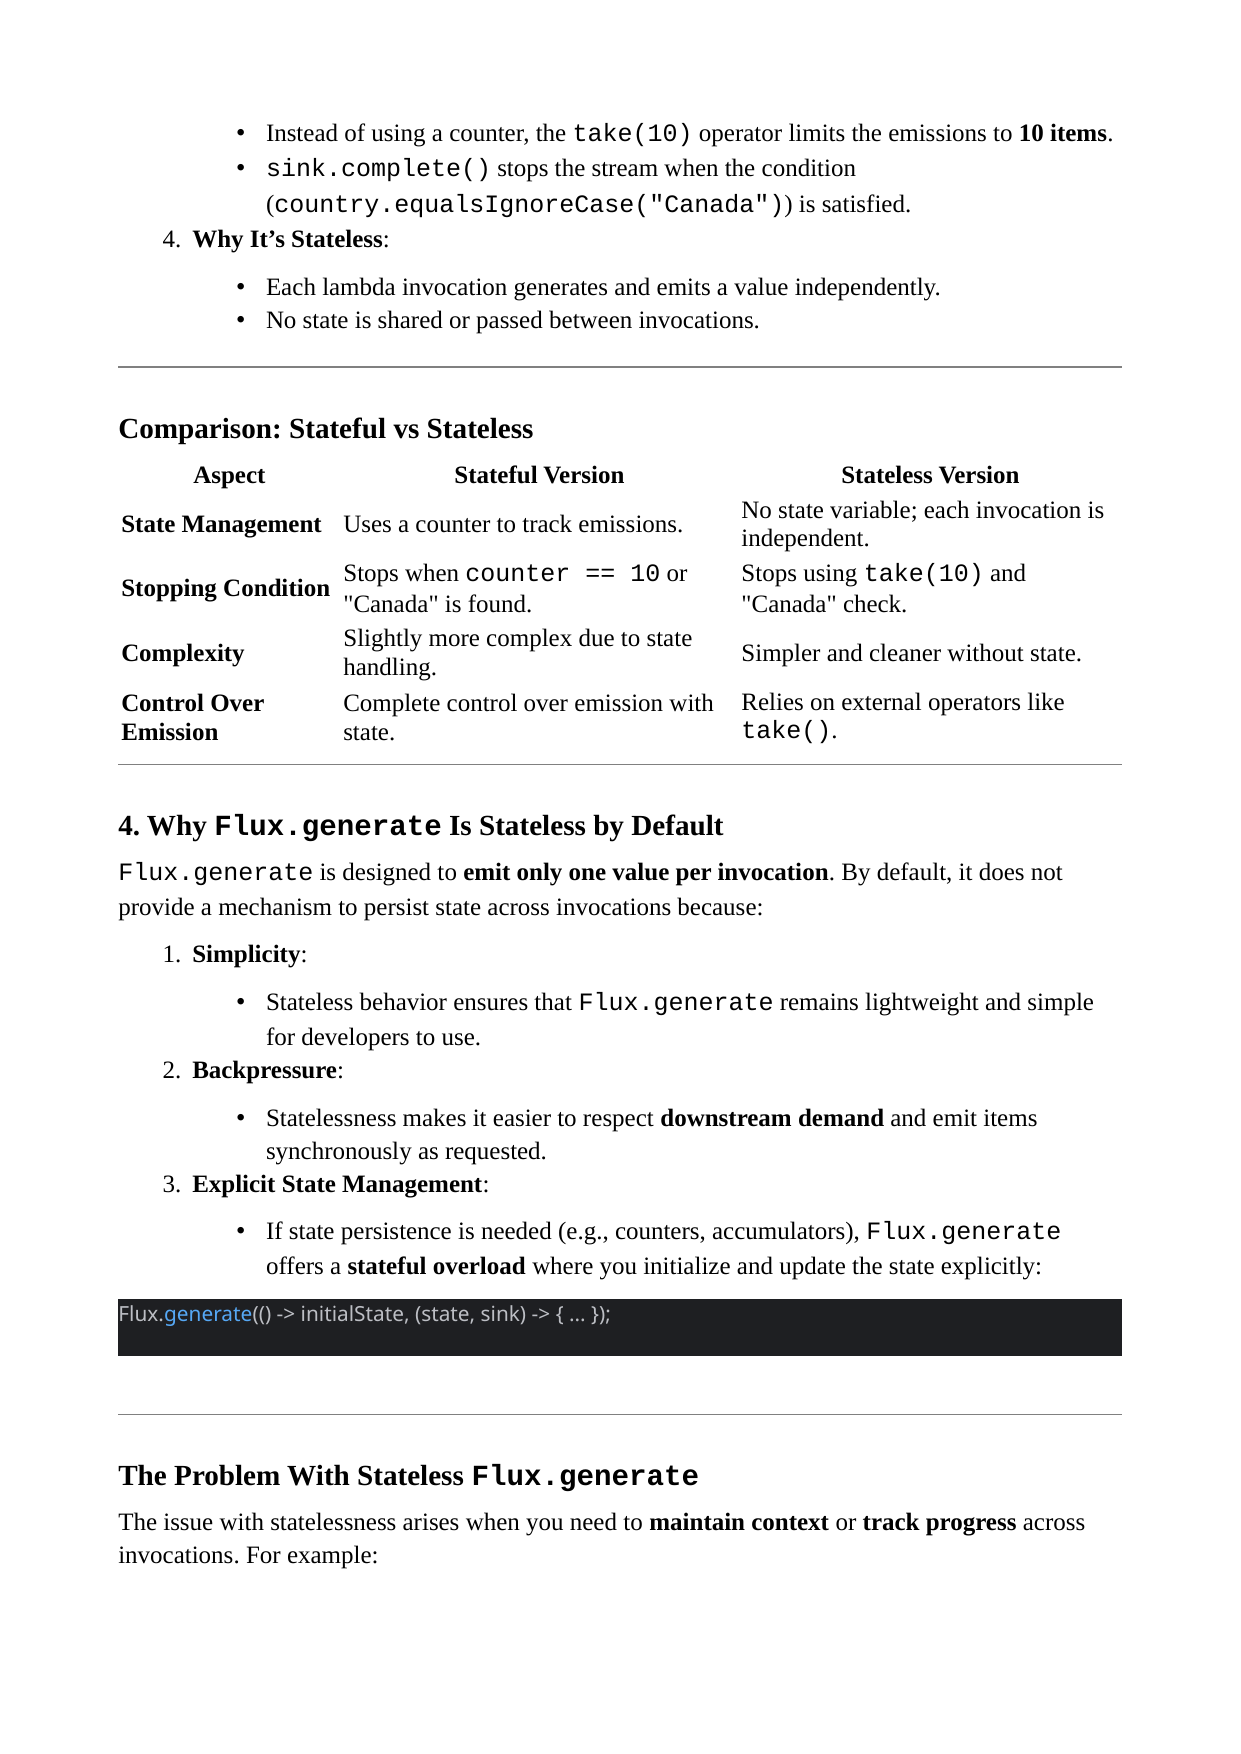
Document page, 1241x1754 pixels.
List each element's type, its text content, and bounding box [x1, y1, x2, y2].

list Simplicity: [162, 939, 1122, 968]
table_cell Control Over Emission [118, 684, 340, 749]
table_header Stateless Version [738, 457, 1122, 492]
subtitle The Problem With Stateless Flux.generate [118, 1458, 1122, 1494]
table_cell Stops using take(10) and "Canada" check. [738, 555, 1122, 621]
text Flux.generate(() -> initialState, (state, sink) -> { ... }); [118, 1299, 1122, 1356]
table_header Aspect [118, 457, 340, 492]
table_cell Relies on external operators like take(). [738, 684, 1122, 749]
list Each lambda invocation generates and emits a value independently. [236, 272, 1122, 300]
table_cell Complete control over emission with state. [340, 684, 738, 749]
list Stateless behavior ensures that Flux.generate remains lightweight and simple for developers to use. [236, 987, 1122, 1051]
table_cell Stops when counter == 10 or "Canada" is found. [340, 555, 738, 621]
table_cell No state variable; each invocation is independent. [738, 492, 1122, 555]
table_cell Uses a counter to track emissions. [340, 492, 738, 555]
list Instead of using a counter, the take(10) operator limits the emissions to 10 items. [236, 118, 1122, 149]
list Why It’s Stateless: [162, 224, 1122, 253]
subtitle Comparison: Stateful vs Stateless [118, 411, 1122, 445]
table_cell State Management [118, 492, 340, 555]
text Flux.generate is designed to emit only one value per invocation. By default, it does not provide a mechanism to persist state across invocations because: [118, 857, 1122, 921]
list No state is shared or passed between invocations. [236, 305, 1122, 333]
table_cell Complexity [118, 621, 340, 684]
table_cell Slightly more complex due to state handling. [340, 621, 738, 684]
text The issue with statelessness arises when you need to maintain context or track progress across invocations. For example: [118, 1507, 1122, 1568]
list Explicit State Management: [162, 1169, 1122, 1197]
subtitle 4. Why Flux.generate Is Stateless by Default [118, 808, 1122, 844]
list sink.complete() stops the stream when the condition (country.equalsIgnoreCase("Canada")) is satisfied. [236, 153, 1122, 219]
table_header Stateful Version [340, 457, 738, 492]
list Backpressure: [162, 1055, 1122, 1084]
list Statelessness makes it easier to respect downstream demand and emit items synchronously as requested. [236, 1103, 1122, 1164]
table_cell Simpler and cleaner without state. [738, 621, 1122, 684]
table_cell Stopping Condition [118, 555, 340, 621]
list If state persistence is needed (e.g., counters, accumulators), Flux.generate offers a stateful overload where you initialize and update the state explicitly: [236, 1216, 1122, 1280]
